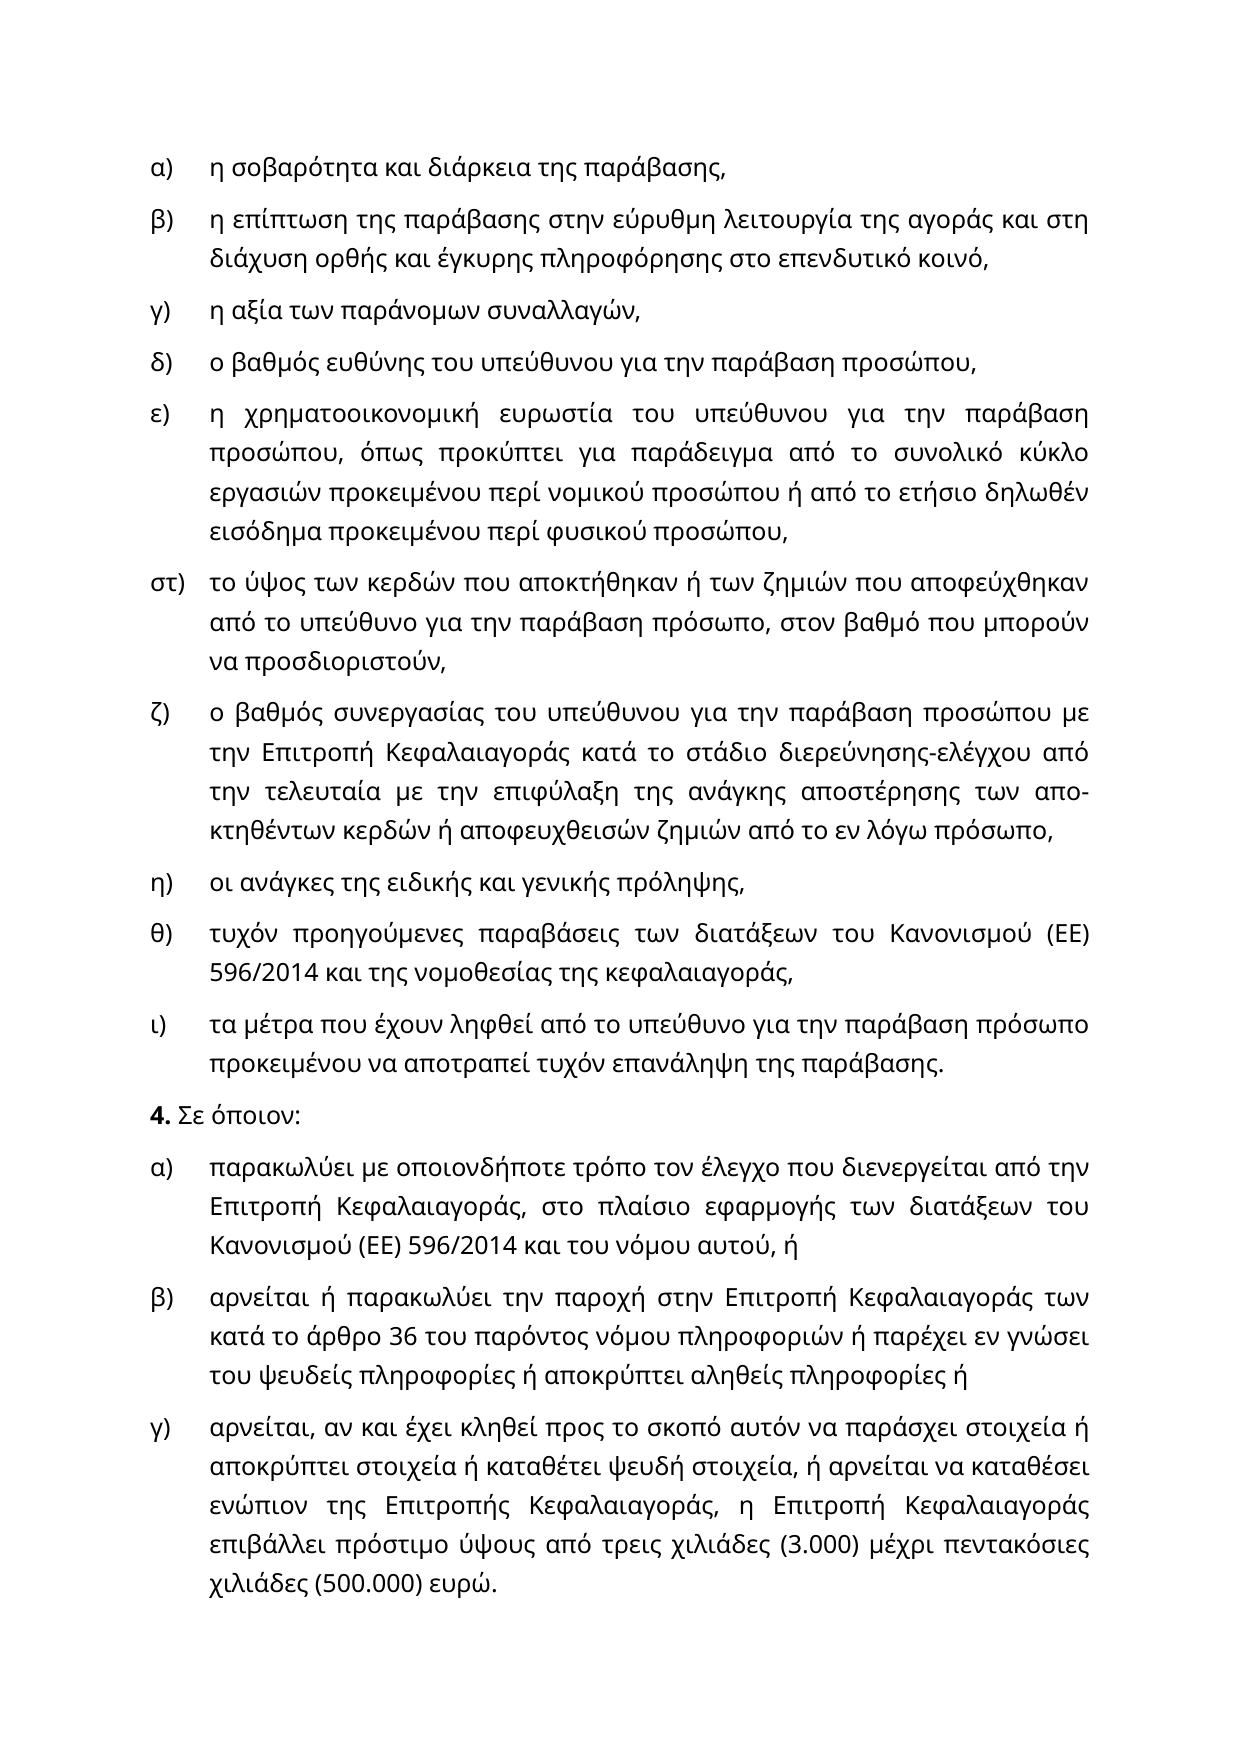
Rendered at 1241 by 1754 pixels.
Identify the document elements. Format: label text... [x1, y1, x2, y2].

list θ) τυχόν προηγούμενες παραβάσεις των διατάξεων του Κανονισμού (ΕΕ) 596/2014 και της νομοθεσίας της κεφαλαιαγοράς, [150, 916, 1090, 989]
list γ) η αξία των παράνομων συναλλαγών, [150, 292, 1090, 327]
list α) η σοβαρότητα και διάρκεια της παράβασης, [150, 150, 1090, 184]
list στ) το ύψος των κερδών που αποκτήθηκαν ή των ζημιών που αποφεύχθηκαν από το υπεύθυνο για την παράβαση πρόσωπο, στον βαθμό που μπορούν να προσδιοριστούν, [150, 565, 1090, 677]
list η) οι ανάγκες της ειδικής και γενικής πρόληψης, [150, 864, 1090, 898]
list γ) αρνείται, αν και έχει κληθεί προς το σκοπό αυτόν να παράσχει στοιχεία ή αποκρύπτει στοιχεία ή καταθέτει ψευδή στοιχεία, ή αρνείται να καταθέσει ενώπιον της Επιτροπής Κεφαλαιαγοράς, η Επιτροπή Κεφαλαιαγοράς επιβάλλει πρόστιμο ύψους από τρεις χιλιάδες (3.000) μέχρι πεντακόσιες χιλιάδες (500.000) ευρώ. [150, 1409, 1090, 1600]
list ι) τα μέτρα που έχουν ληφθεί από το υπεύθυνο για την παράβαση πρόσωπο προκειμένου να αποτραπεί τυχόν επανάληψη της παράβασης. [150, 1007, 1090, 1080]
list β) η επίπτωση της παράβασης στην εύρυθμη λειτουργία της αγοράς και στη διάχυση ορθής και έγκυρης πληροφόρησης στο επενδυτικό κοινό, [150, 202, 1090, 275]
list ε) η χρηματοοικονομική ευρωστία του υπεύθυνου για την παράβαση προσώπου, όπως προκύπτει για παράδειγμα από το συνολικό κύκλο εργασιών προκειμένου περί νομικού προσώπου ή από το ετήσιο δηλωθέν εισόδημα προκειμένου περί φυσικού προσώπου, [150, 396, 1090, 547]
list α) παρακωλύει με οποιονδήποτε τρόπο τον έλεγχο που διενεργείται από την Επιτροπή Κεφαλαιαγοράς, στο πλαίσιο εφαρμογής των διατάξεων του Κανονισμού (ΕΕ) 596/2014 και του νόμου αυτού, ή [150, 1149, 1090, 1262]
text 4. Σε όποιον: [150, 1097, 1090, 1132]
list δ) ο βαθμός ευθύνης του υπεύθυνου για την παράβαση προσώπου, [150, 344, 1090, 378]
list ζ) ο βαθμός συνεργασίας του υπεύθυνου για την παράβαση προσώπου με την Επιτροπή Κεφαλαιαγοράς κατά το στάδιο διερεύνησης-ελέγχου από την τελευταία με την επιφύλαξη της ανάγκης αποστέρησης των απο- κτηθέντων κερδών ή αποφευχθεισών ζημιών από το εν λόγω πρόσωπο, [150, 695, 1090, 847]
list β) αρνείται ή παρακωλύει την παροχή στην Επιτροπή Κεφαλαιαγοράς των κατά το άρθρο 36 του παρόντος νόμου πληροφοριών ή παρέχει εν γνώσει του ψευδείς πληροφορίες ή αποκρύπτει αληθείς πληροφορίες ή [150, 1279, 1090, 1392]
